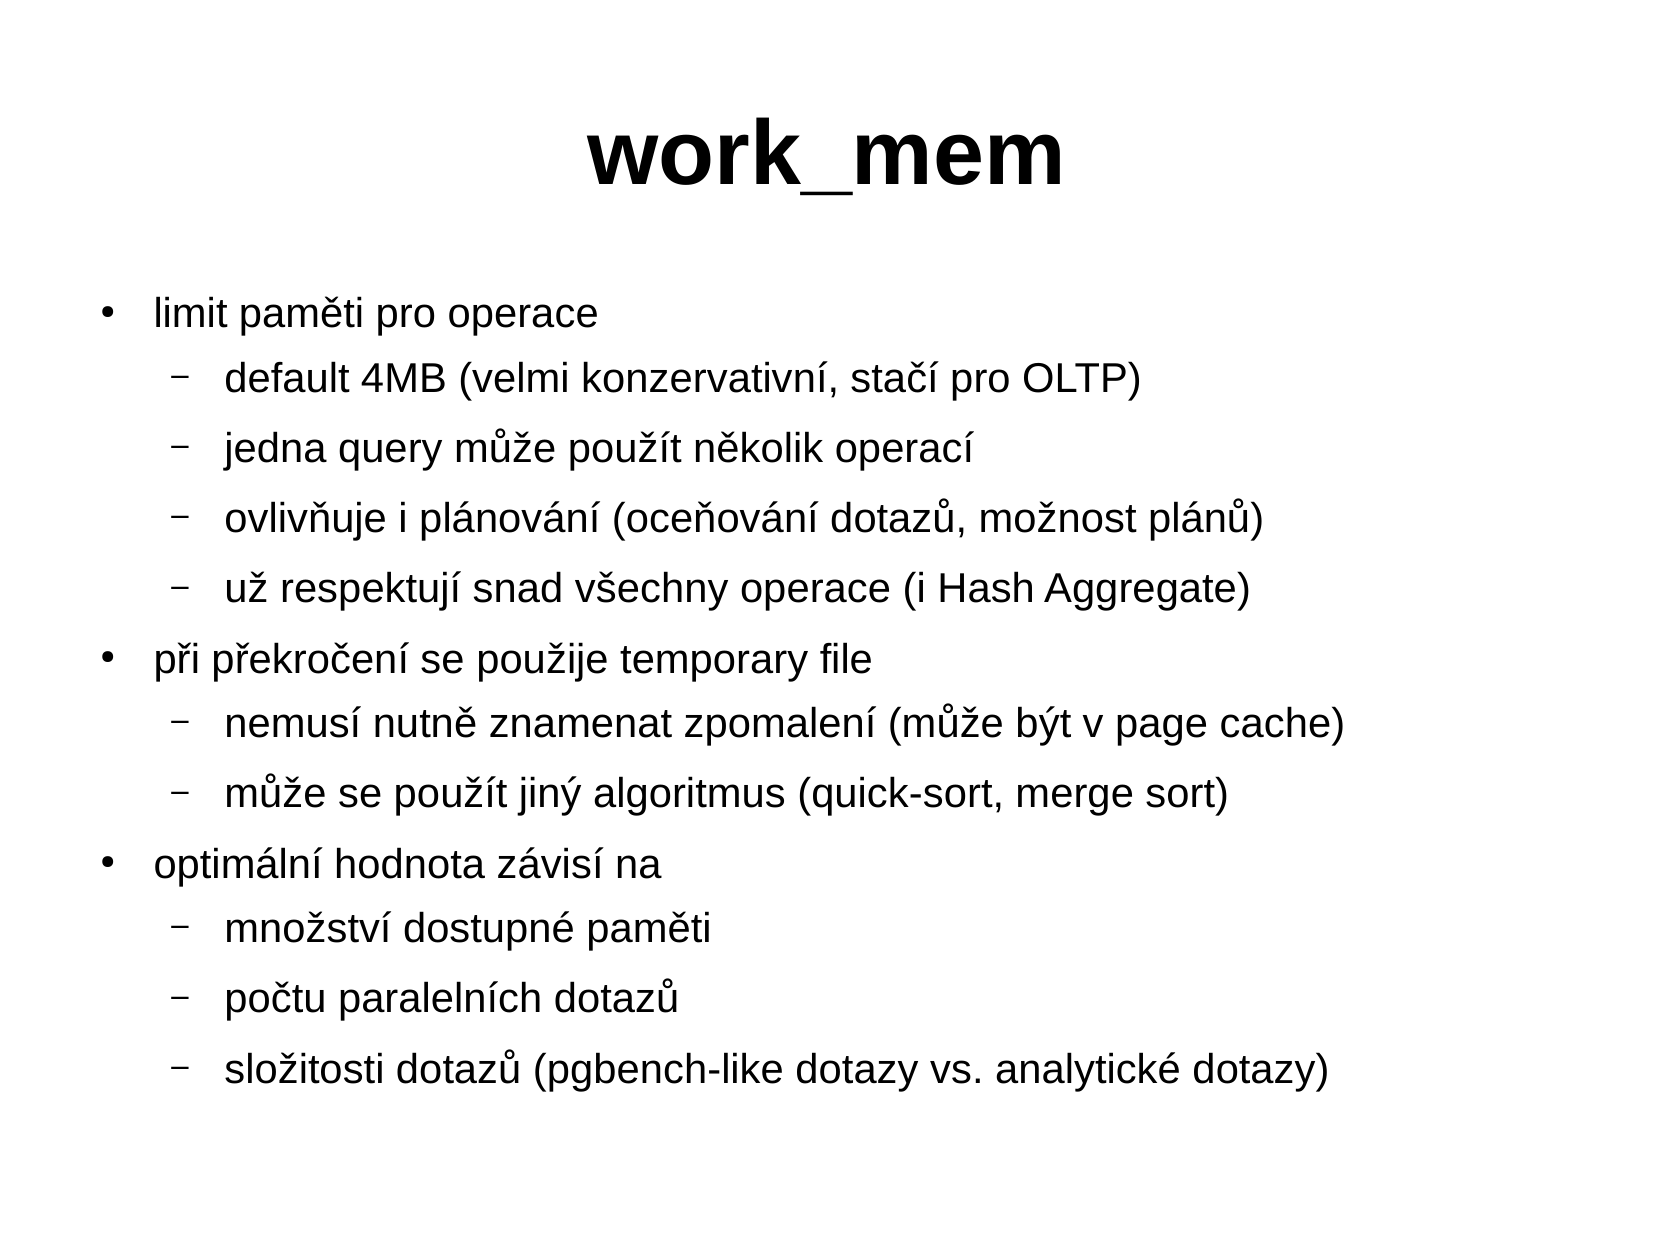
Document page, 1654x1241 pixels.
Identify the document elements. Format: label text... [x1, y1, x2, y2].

list limit paměti pro operace default 4MB (velmi konzervativní, stačí pro OLTP) jedna query může použít několik operací ovlivňuje i plánování (oceňování dotazů, možnost plánů) už respektují snad všechny operace (i Hash Aggregate) při překročení se použije temporary file nemusí nutně znamenat zpomalení (může být v page cache) může se použít jiný algoritmus (quick-sort, merge sort) optimální hodnota závisí na množství dostupné paměti počtu paralelních dotazů složitosti dotazů (pgbench-like dotazy vs. analytické dotazy) [82, 290, 1538, 1111]
title work_mem [82, 49, 1571, 257]
